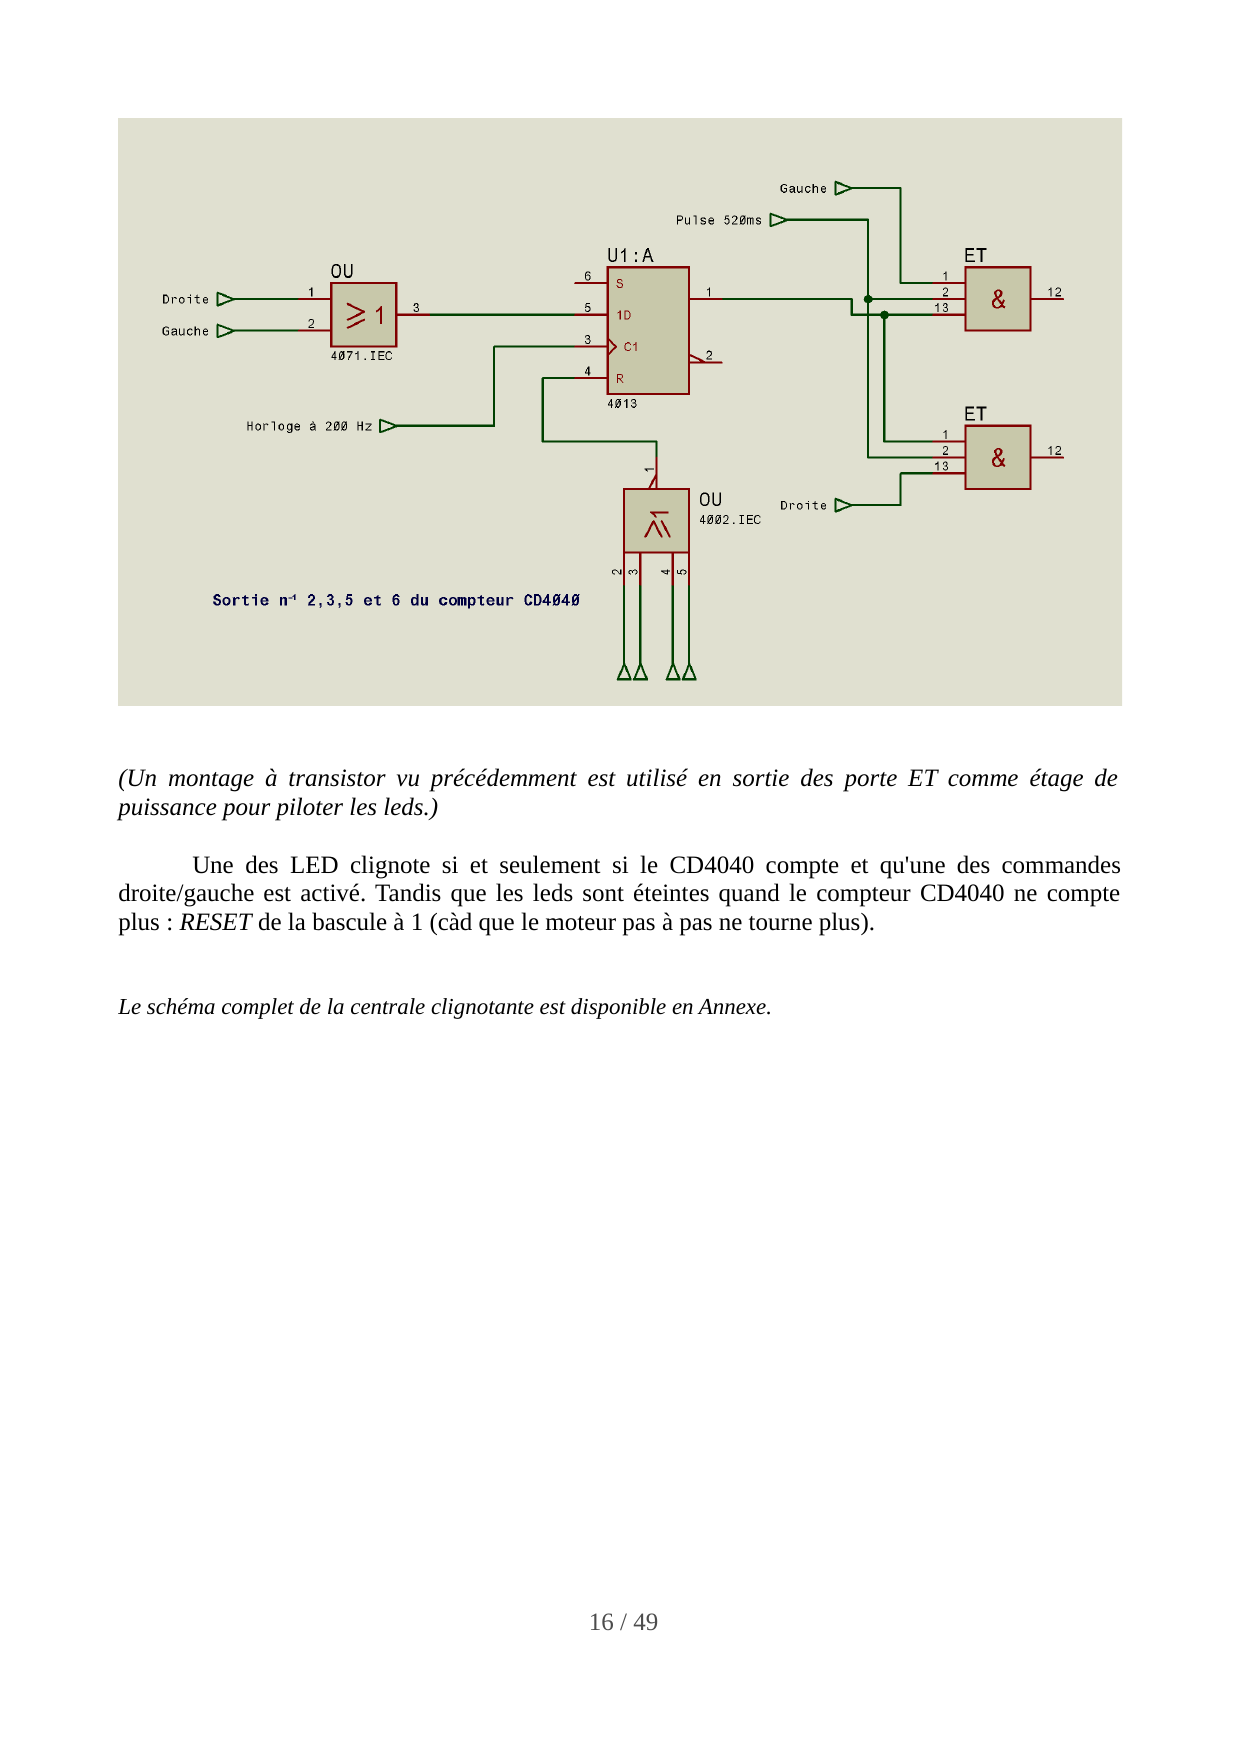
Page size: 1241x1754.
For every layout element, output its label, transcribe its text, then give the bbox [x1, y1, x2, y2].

text Le schéma complet de la centrale clignotante est disponible en Annexe. [118, 993, 1122, 1020]
text (Un montage à transistor vu précédemment est utilisé en sortie des porte ET comme étage de puissance pour piloter les leds.) [118, 763, 1122, 821]
text Une des LED clignote si et seulement si le CD4040 compte et qu'une des commandes droite/gauche est activé. Tandis que les leds sont éteintes quand le compteur CD4040 ne compte plus : RESET de la bascule à 1 (càd que le moteur pas à pas ne tourne plus). [118, 850, 1122, 936]
picture [118, 118, 1123, 706]
